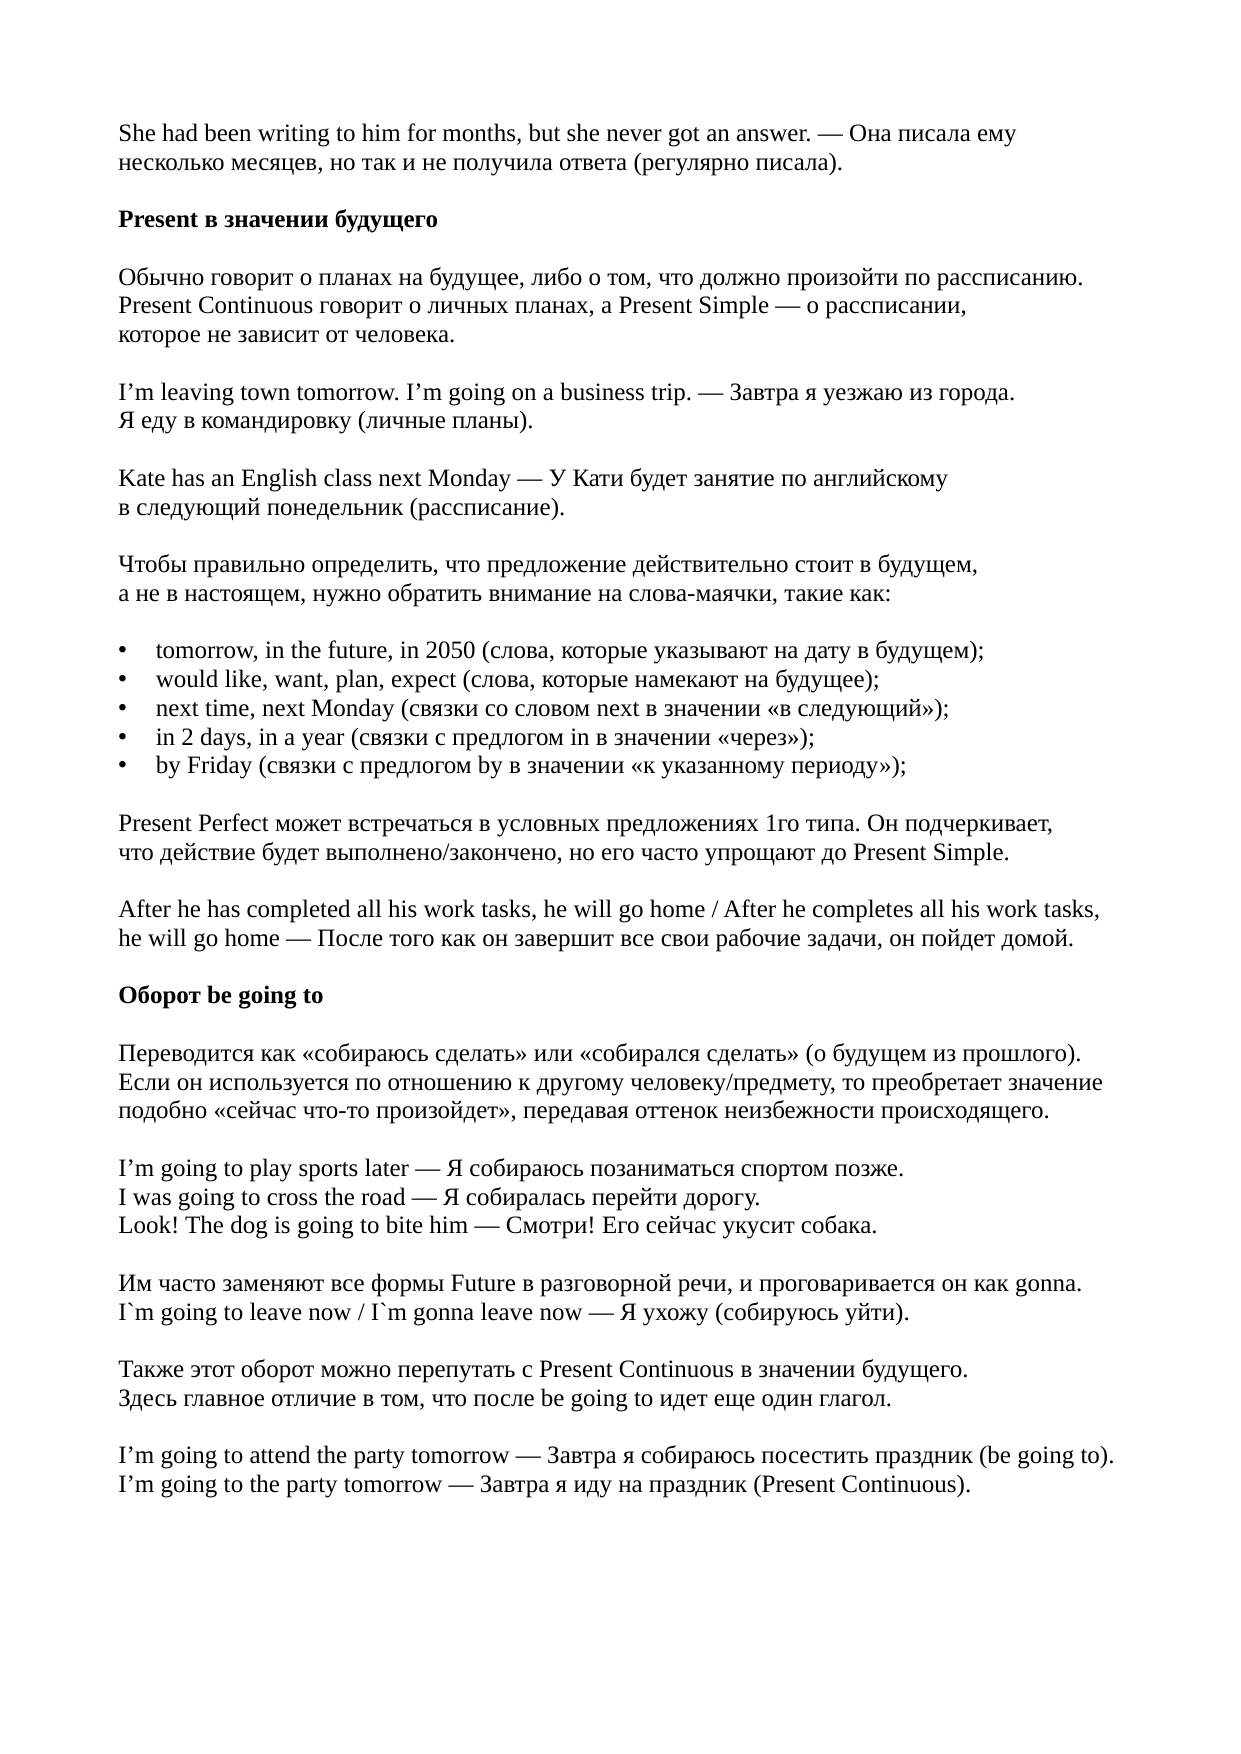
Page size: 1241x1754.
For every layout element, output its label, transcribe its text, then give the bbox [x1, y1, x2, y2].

text She had been writing to him for months, but she never got an answer. — Она писала ему несколько месяцев, но так и не получила ответа (регулярно писала). [118, 118, 1122, 176]
text Переводится как «собираюсь сделать» или «собирался сделать» (о будущем из прошлого). Если он используется по отношению к другому человеку/предмету, то преобретает значение подобно «сейчас что-то произойдет», передавая оттенок неизбежности происходящего. [118, 1038, 1122, 1124]
text I was going to cross the road — Я собиралась перейти дорогу. [118, 1182, 1122, 1211]
list by Friday (связки с предлогом by в значении «к указанному периоду»); [118, 751, 1122, 779]
list in 2 days, in a year (связки с предлогом in в значении «через»); [118, 722, 1122, 751]
text что действие будет выполнено/закончено, но его часто упрощают до Present Simple. [118, 837, 1122, 866]
text Им часто заменяют все формы Future в разговорной речи, и проговаривается он как gonna. [118, 1268, 1122, 1297]
text I’m going to attend the party tomorrow — Завтра я собираюсь посестить праздник (be going to). [118, 1441, 1122, 1469]
list next time, next Monday (связки со словом next в значении «в следующий»); [118, 693, 1122, 722]
text I`m going to leave now / I`m gonna leave now — Я ухожу (собируюсь уйти). [118, 1297, 1122, 1326]
text Kate has an English class next Monday — У Кати будет занятие по английскому [118, 463, 1122, 492]
text After he has completed all his work tasks, he will go home / After he completes all his work tasks, he will go home — После того как он завершит все свои рабочие задачи, он пойдет домой. [118, 894, 1122, 952]
text Оборот be going to [118, 981, 1122, 1009]
text I’m going to the party tomorrow — Завтра я иду на праздник (Present Continuous). [118, 1469, 1122, 1498]
text Также этот оборот можно перепутать с Present Continuous в значении будущего. [118, 1354, 1122, 1383]
list would like, want, plan, expect (слова, которые намекают на будущее); [118, 664, 1122, 693]
text а не в настоящем, нужно обратить внимание на слова-маячки, такие как: [118, 578, 1122, 607]
text Я еду в командировку (личные планы). [118, 406, 1122, 434]
text Present Continuous говорит о личных планах, а Present Simple — о рассписании, [118, 291, 1122, 319]
text Здесь главное отличие в том, что после be going to идет еще один глагол. [118, 1383, 1122, 1412]
text Present Perfect может встречаться в условных предложениях 1го типа. Он подчеркивает, [118, 808, 1122, 837]
text Чтобы правильно определить, что предложение действительно стоит в будущем, [118, 549, 1122, 578]
text Обычно говорит о планах на будущее, либо о том, что должно произойти по рассписанию. [118, 262, 1122, 291]
text Look! The dog is going to bite him — Смотри! Его сейчас укусит собака. [118, 1211, 1122, 1239]
text I’m leaving town tomorrow. I’m going on a business trip. — Завтра я уезжаю из города. [118, 377, 1122, 406]
text I’m going to play sports later — Я собираюсь позаниматься спортом позже. [118, 1153, 1122, 1182]
text Present в значении будущего [118, 204, 1122, 233]
list tomorrow, in the future, in 2050 (слова, которые указывают на дату в будущем); [118, 636, 1122, 664]
text в следующий понедельник (рассписание). [118, 492, 1122, 521]
text которое не зависит от человека. [118, 319, 1122, 348]
